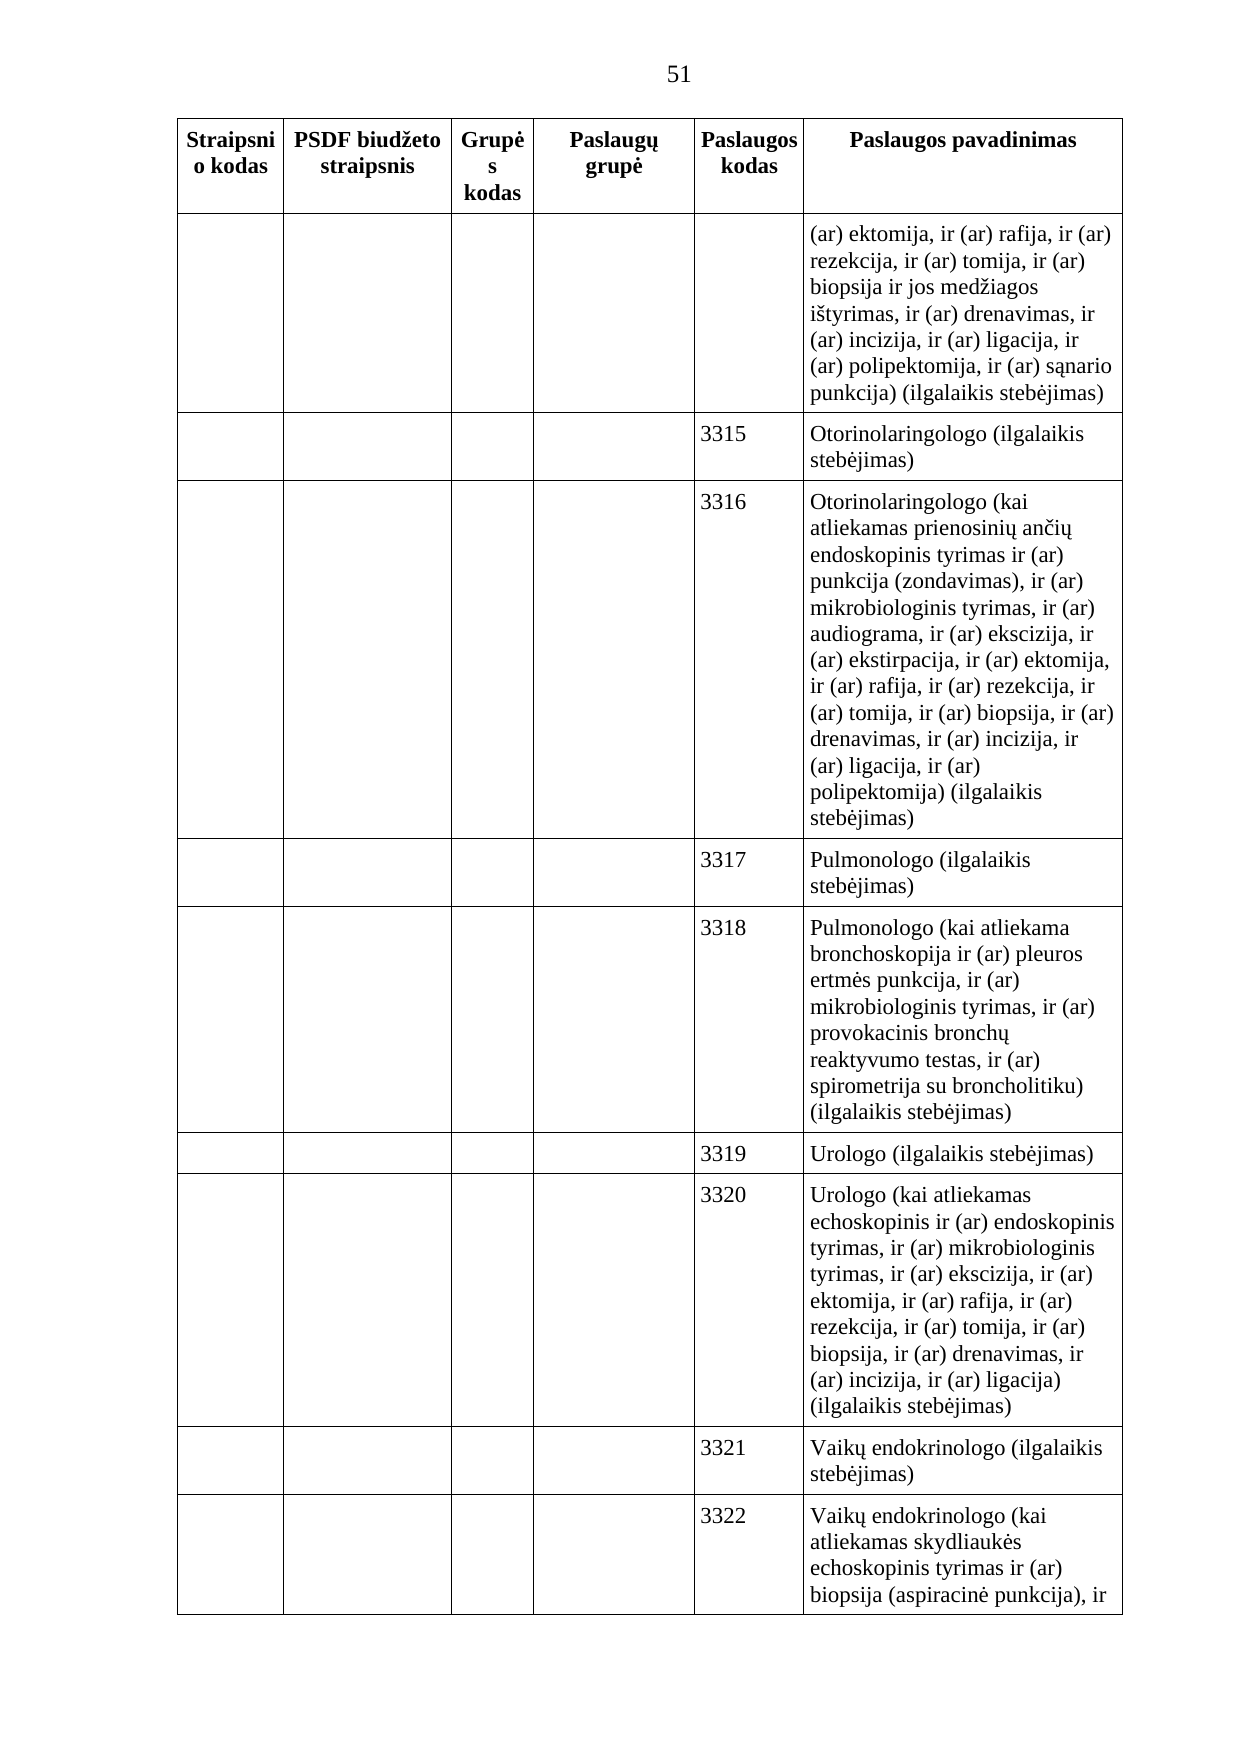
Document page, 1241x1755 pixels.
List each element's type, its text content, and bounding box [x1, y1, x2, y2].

table_cell [534, 1495, 694, 1614]
table_cell [534, 1174, 694, 1426]
table_cell [284, 1133, 451, 1173]
table_cell [452, 1174, 533, 1426]
table_cell [284, 1427, 451, 1494]
table_header PSDF biudžeto straipsnis [284, 119, 451, 212]
table_cell [178, 413, 283, 480]
table_cell [178, 1427, 283, 1494]
table_header Paslaugos pavadinimas [804, 119, 1122, 212]
table_cell Urologo (ilgalaikis stebėjimas) [804, 1133, 1122, 1173]
table_cell [534, 413, 694, 480]
table_cell [452, 1427, 533, 1494]
table_cell [452, 839, 533, 906]
table_cell 3322 [695, 1495, 803, 1614]
table_cell [452, 1133, 533, 1173]
table_cell [284, 481, 451, 838]
table_cell Otorinolaringologo (ilgalaikis stebėjimas) [804, 413, 1122, 480]
table_header Grupės kodas [452, 119, 533, 212]
table_cell [178, 839, 283, 906]
table_cell 3315 [695, 413, 803, 480]
table_cell (ar) ektomija, ir (ar) rafija, ir (ar) rezekcija, ir (ar) tomija, ir (ar) biopsija ir jos medžiagos ištyrimas, ir (ar) drenavimas, ir (ar) incizija, ir (ar) ligacija, ir (ar) polipektomija, ir (ar) sąnario punkcija) (ilgalaikis stebėjimas) [804, 214, 1122, 412]
table_cell [284, 1174, 451, 1426]
table_cell [534, 481, 694, 838]
table_cell Vaikų endokrinologo (ilgalaikis stebėjimas) [804, 1427, 1122, 1494]
table_cell [284, 413, 451, 480]
table_cell [452, 214, 533, 412]
table_cell 3317 [695, 839, 803, 906]
table_cell 3319 [695, 1133, 803, 1173]
table_cell [695, 214, 803, 412]
table_cell [534, 1427, 694, 1494]
table_cell [178, 907, 283, 1132]
table_cell [534, 907, 694, 1132]
table_cell [178, 1174, 283, 1426]
table_cell [452, 1495, 533, 1614]
table_cell 3316 [695, 481, 803, 838]
table_cell [178, 1133, 283, 1173]
table_cell Otorinolaringologo (kai atliekamas prienosinių ančių endoskopinis tyrimas ir (ar) punkcija (zondavimas), ir (ar) mikrobiologinis tyrimas, ir (ar) audiograma, ir (ar) ekscizija, ir (ar) ekstirpacija, ir (ar) ektomija, ir (ar) rafija, ir (ar) rezekcija, ir (ar) tomija, ir (ar) biopsija, ir (ar) drenavimas, ir (ar) incizija, ir (ar) ligacija, ir (ar) polipektomija) (ilgalaikis stebėjimas) [804, 481, 1122, 838]
table_cell Pulmonologo (ilgalaikis stebėjimas) [804, 839, 1122, 906]
table_cell [284, 1495, 451, 1614]
table_cell [452, 481, 533, 838]
table_cell 3320 [695, 1174, 803, 1426]
table_header Straipsnio kodas [178, 119, 283, 212]
table_cell [452, 413, 533, 480]
table_cell Urologo (kai atliekamas echoskopinis ir (ar) endoskopinis tyrimas, ir (ar) mikrobiologinis tyrimas, ir (ar) ekscizija, ir (ar) ektomija, ir (ar) rafija, ir (ar) rezekcija, ir (ar) tomija, ir (ar) biopsija, ir (ar) drenavimas, ir (ar) incizija, ir (ar) ligacija) (ilgalaikis stebėjimas) [804, 1174, 1122, 1426]
table_cell [534, 214, 694, 412]
table_cell [452, 907, 533, 1132]
table_cell [284, 839, 451, 906]
table_cell [284, 214, 451, 412]
table_cell [178, 214, 283, 412]
table_cell [534, 1133, 694, 1173]
table_cell Vaikų endokrinologo (kai atliekamas skydliaukės echoskopinis tyrimas ir (ar) biopsija (aspiracinė punkcija), ir [804, 1495, 1122, 1614]
table_header Paslaugos kodas [695, 119, 803, 212]
table_cell 3318 [695, 907, 803, 1132]
table_cell 3321 [695, 1427, 803, 1494]
table_header Paslaugų grupė [534, 119, 694, 212]
table_cell [178, 481, 283, 838]
table_cell [284, 907, 451, 1132]
table_cell Pulmonologo (kai atliekama bronchoskopija ir (ar) pleuros ertmės punkcija, ir (ar) mikrobiologinis tyrimas, ir (ar) provokacinis bronchų reaktyvumo testas, ir (ar) spirometrija su broncholitiku) (ilgalaikis stebėjimas) [804, 907, 1122, 1132]
table_cell [178, 1495, 283, 1614]
table_cell [534, 839, 694, 906]
